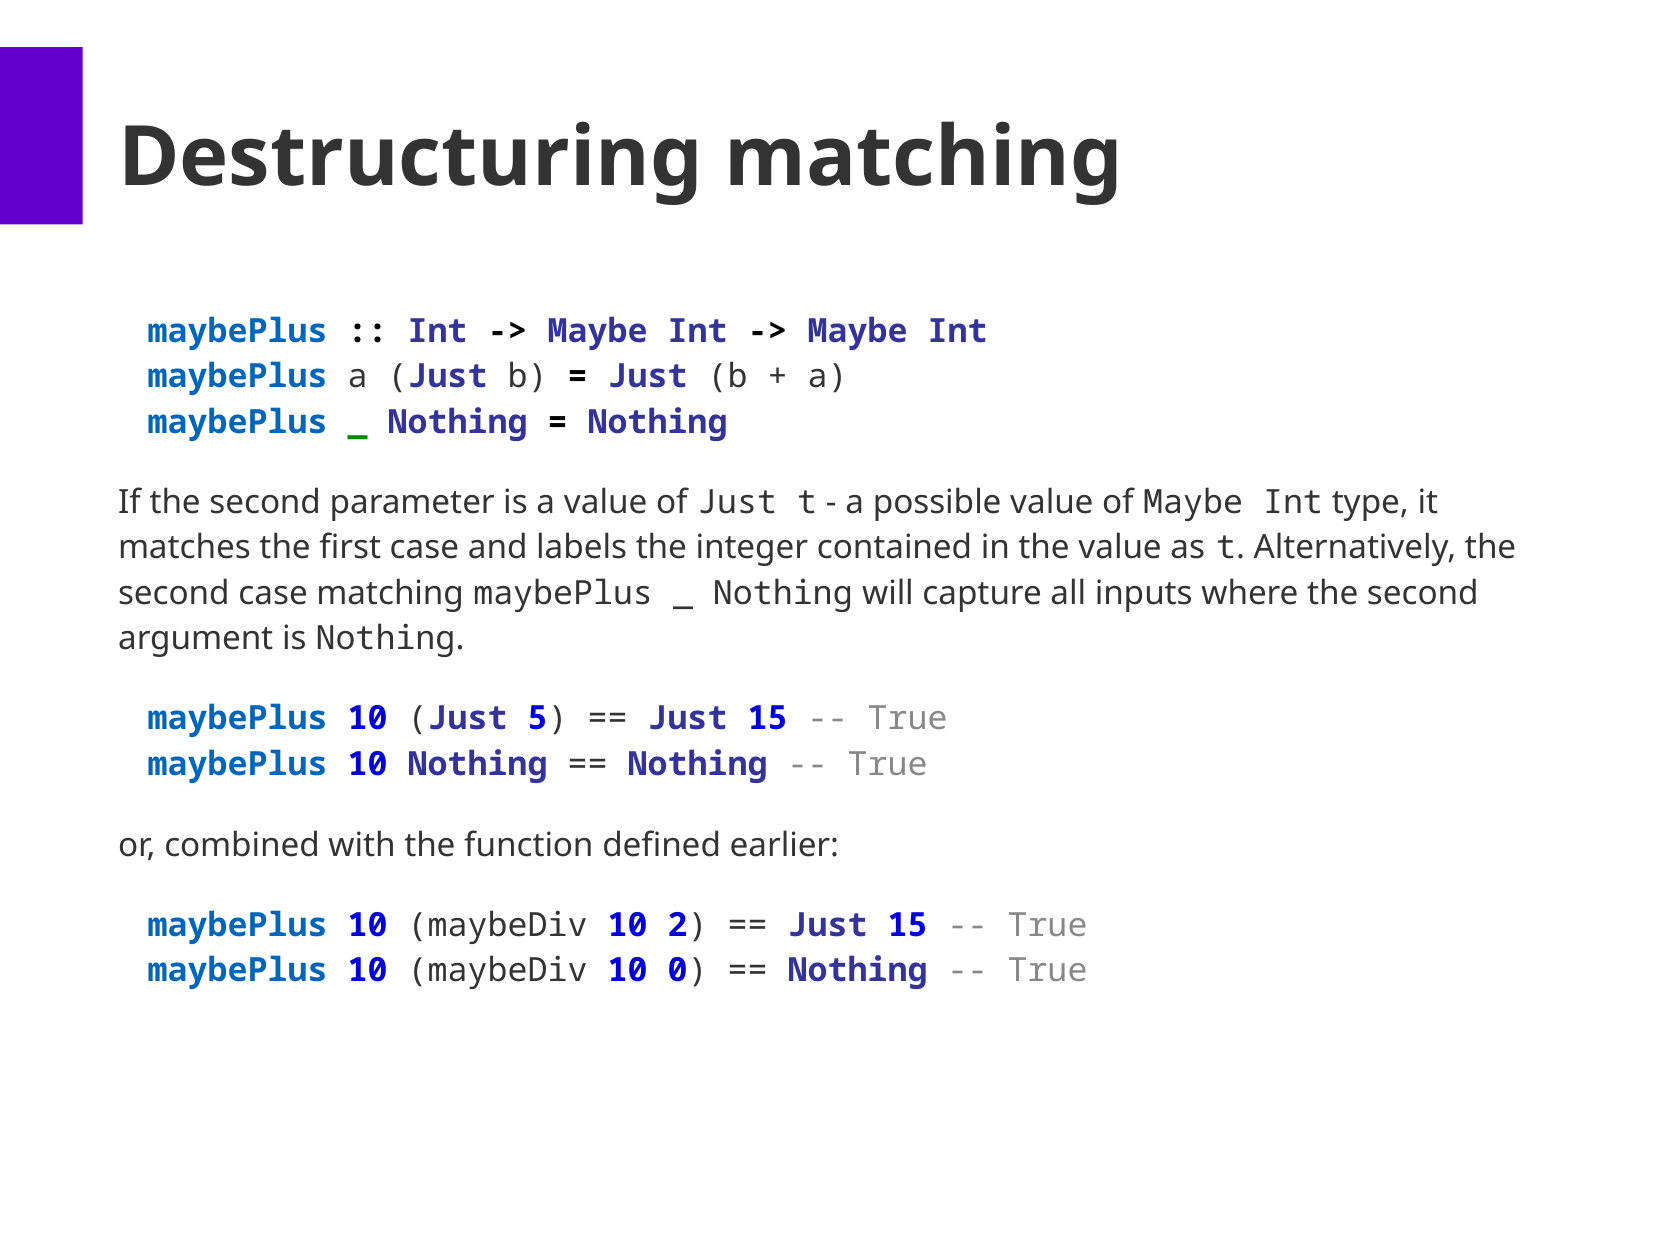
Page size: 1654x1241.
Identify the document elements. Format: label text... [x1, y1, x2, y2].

list maybePlus :: Int -> Maybe Int -> Maybe Int maybePlus a (Just b) = Just (b + a) maybePlus _ Nothing = Nothing If the second parameter is a value of Just t - a possible value of Maybe Int type, it matches the first case and labels the integer contained in the value as t. Alternatively, the second case matching maybePlus _ Nothing will capture all inputs where the second argument is Nothing. maybePlus 10 (Just 5) == Just 15 -- True maybePlus 10 Nothing == Nothing -- True or, combined with the function defined earlier: maybePlus 10 (maybeDiv 10 2) == Just 15 -- True maybePlus 10 (maybeDiv 10 0) == Nothing -- True [118, 307, 1536, 1074]
title Destructuring matching [118, 49, 1571, 257]
